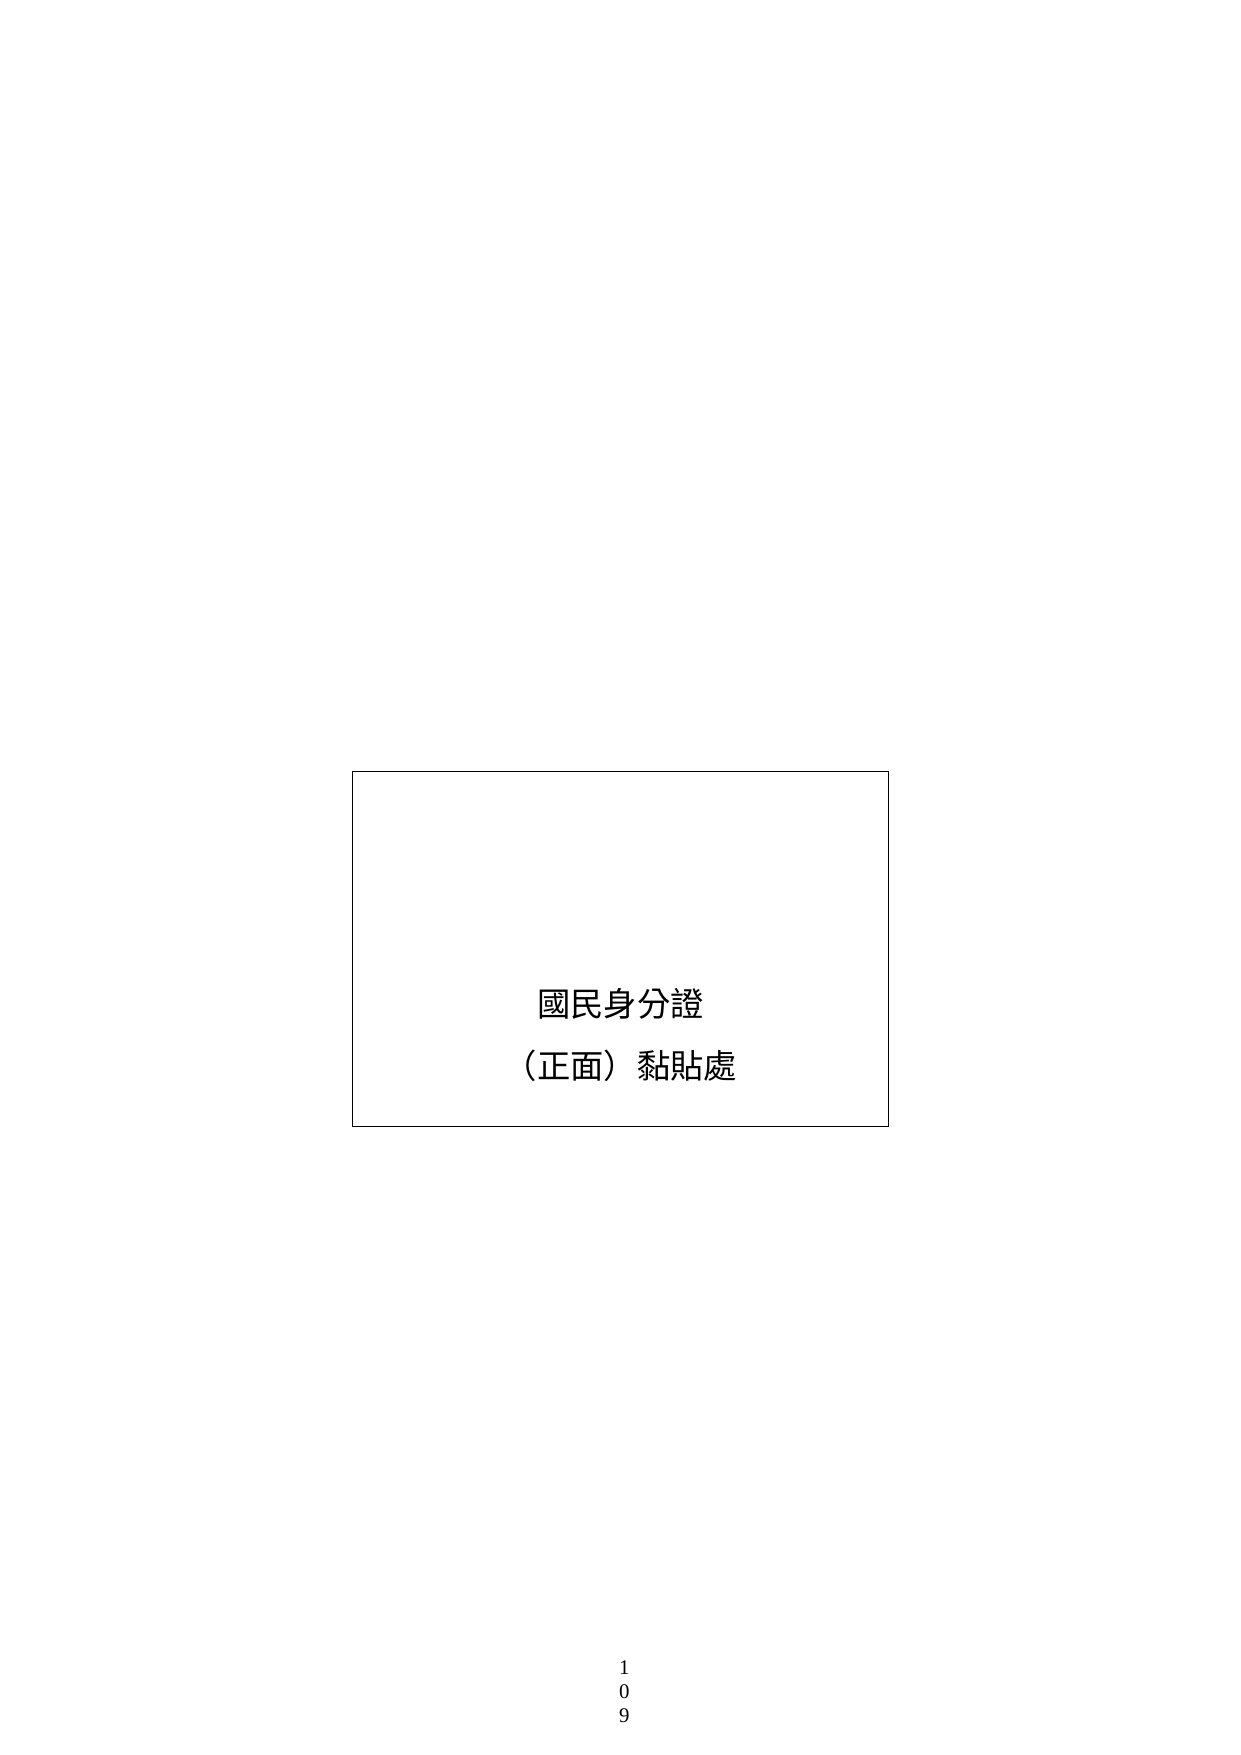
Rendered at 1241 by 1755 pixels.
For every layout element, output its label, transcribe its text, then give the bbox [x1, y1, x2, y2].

table_header 國民身分證 （正面）黏貼處 [353, 772, 888, 1126]
